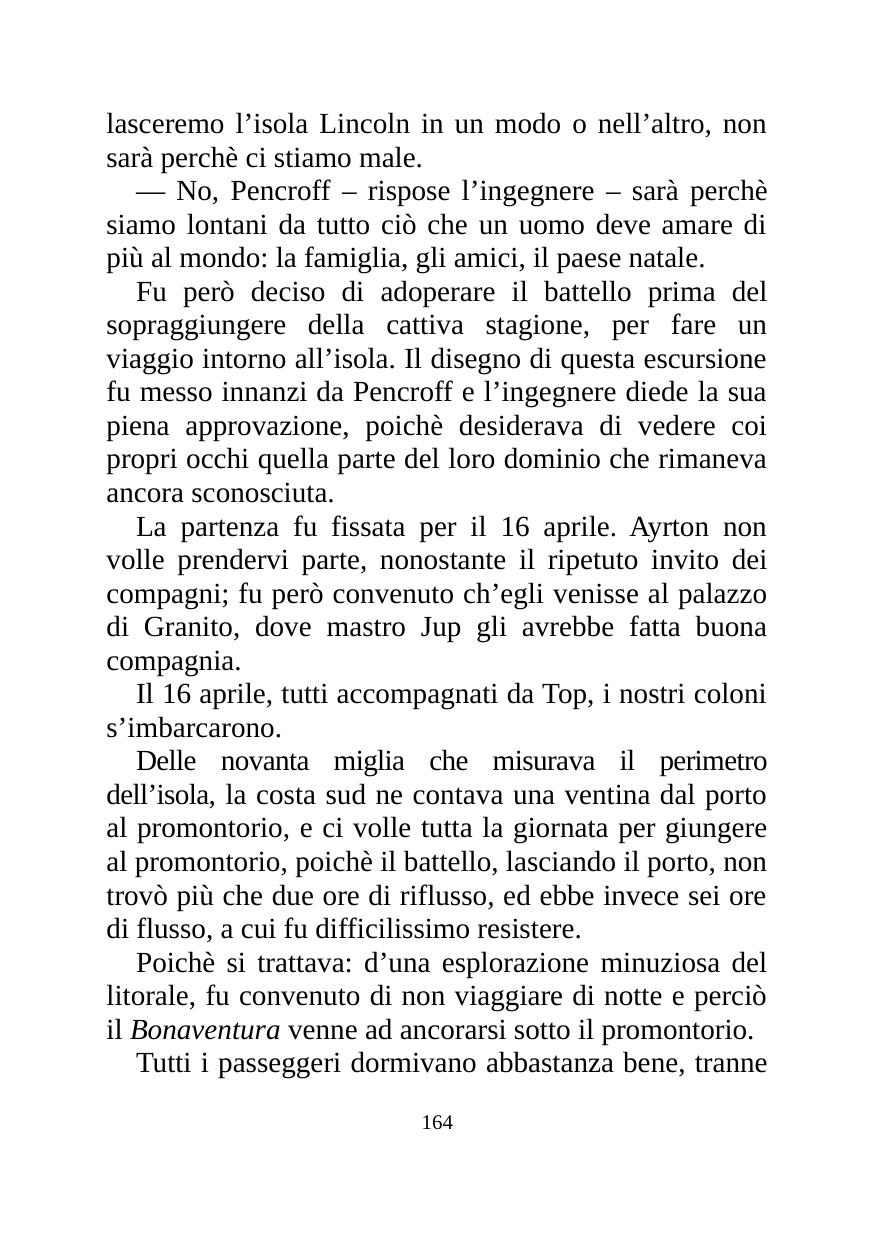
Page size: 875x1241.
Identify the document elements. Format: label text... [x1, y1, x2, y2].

text La partenza fu fissata per il 16 aprile. Ayrton non volle prendervi parte, nonostante il ripetuto invito dei compagni; fu però convenuto ch’egli venisse al palazzo di Granito, dove mastro Jup gli avrebbe fatta buona compagnia. [106, 509, 768, 676]
text Poichè si trattava: d’una esplorazione minuziosa del litorale, fu convenuto di non viaggiare di notte e perciò il Bonaventura venne ad ancorarsi sotto il promontorio. [106, 945, 768, 1045]
text Tutti i passeggeri dormivano abbastanza bene, tranne [106, 1045, 768, 1079]
text Il 16 aprile, tutti accompagnati da Top, i nostri coloni s’imbarcarono. [106, 676, 768, 743]
text lasceremo l’isola Lincoln in un modo o nell’altro, non sarà perchè ci stiamo male. [106, 106, 768, 173]
text — No, Pencroff – rispose l’ingegnere – sarà perchè siamo lontani da tutto ciò che un uomo deve amare di più al mondo: la famiglia, gli amici, il paese natale. [106, 173, 768, 274]
text Fu però deciso di adoperare il battello prima del sopraggiungere della cattiva stagione, per fare un viaggio intorno all’isola. Il disegno di questa escursione fu messo innanzi da Pencroff e l’ingegnere diede la sua piena approvazione, poichè desiderava di vedere coi propri occhi quella parte del loro dominio che rimaneva ancora sconosciuta. [106, 274, 768, 509]
text Delle novanta miglia che misurava il perimetro dell’isola, la costa sud ne contava una ventina dal porto al promontorio, e ci volle tutta la giornata per giungere al promontorio, poichè il battello, lasciando il porto, non trovò più che due ore di riflusso, ed ebbe invece sei ore di flusso, a cui fu difficilissimo resistere. [106, 743, 768, 945]
